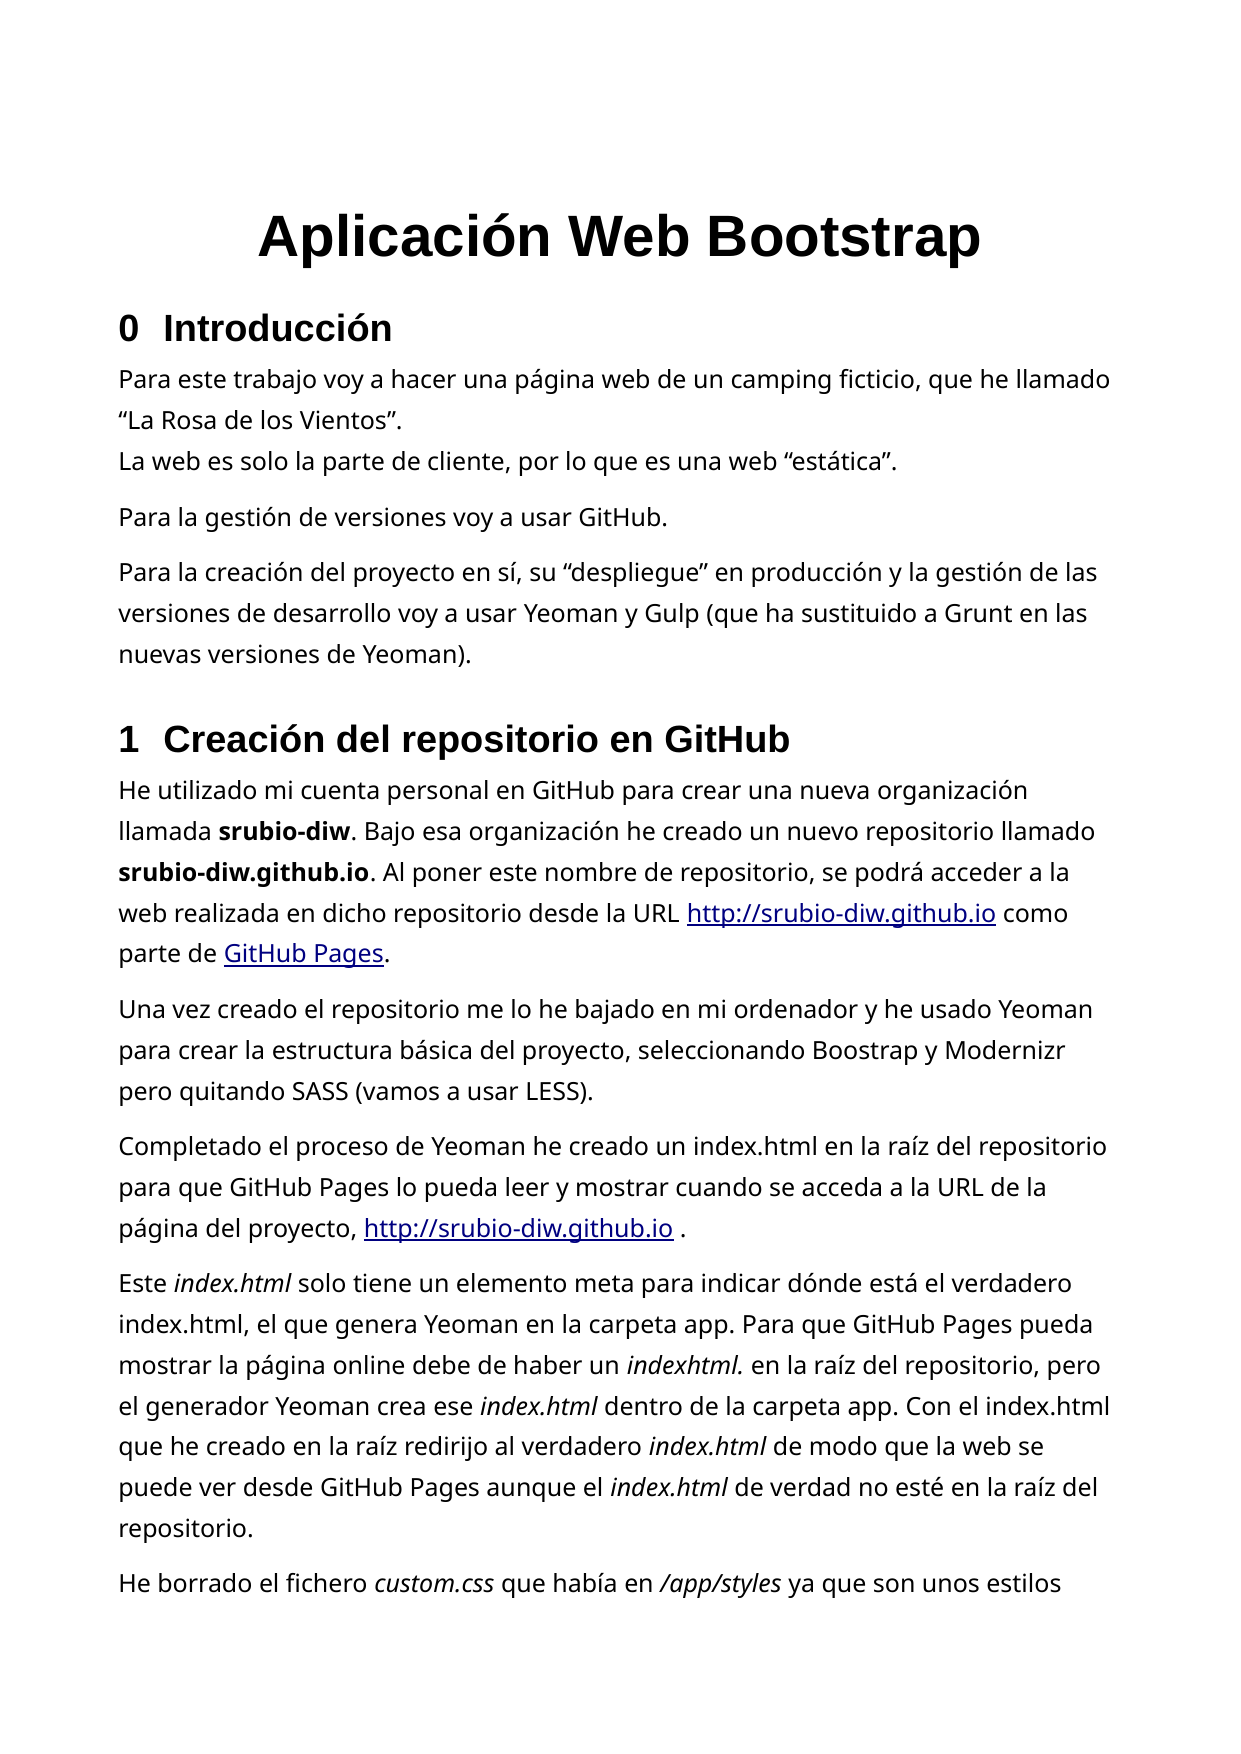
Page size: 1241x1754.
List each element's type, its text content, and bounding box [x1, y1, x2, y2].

text Para la creación del proyecto en sí, su “despliegue” en producción y la gestión de las versiones de desarrollo voy a usar Yeoman y Gulp (que ha sustituido a Grunt en las nuevas versiones de Yeoman). [118, 554, 1122, 670]
subtitle Introducción [118, 306, 1122, 349]
title Aplicación Web Bootstrap [118, 201, 1122, 268]
text He borrado el fichero custom.css que había en /app/styles ya que son unos estilos [118, 1566, 1122, 1600]
text Para la gestión de versiones voy a usar GitHub. [118, 499, 1122, 533]
text He utilizado mi cuenta personal en GitHub para crear una nueva organización llamada srubio-diw. Bajo esa organización he creado un nuevo repositorio llamado srubio-diw.github.io. Al poner este nombre de repositorio, se podrá acceder a la web realizada en dicho repositorio desde la URL http://srubio-diw.github.io como parte de GitHub Pages. [118, 773, 1122, 970]
text Completado el proceso de Yeoman he creado un index.html en la raíz del repositorio para que GitHub Pages lo pueda leer y mostrar cuando se acceda a la URL de la página del proyecto, http://srubio-diw.github.io . [118, 1129, 1122, 1244]
text Una vez creado el repositorio me lo he bajado en mi ordenador y he usado Yeoman para crear la estructura básica del proyecto, seleccionando Boostrap y Modernizr pero quitando SASS (vamos a usar LESS). [118, 992, 1122, 1107]
text Este index.html solo tiene un elemento meta para indicar dónde está el verdadero index.html, el que genera Yeoman en la carpeta app. Para que GitHub Pages pueda mostrar la página online debe de haber un indexhtml. en la raíz del repositorio, pero el generador Yeoman crea ese index.html dentro de la carpeta app. Con el index.html que he creado en la raíz redirijo al verdadero index.html de modo que la web se puede ver desde GitHub Pages aunque el index.html de verdad no esté en la raíz del repositorio. [118, 1266, 1122, 1545]
subtitle Creación del repositorio en GitHub [118, 717, 1122, 760]
text Para este trabajo voy a hacer una página web de un camping ficticio, que he llamado “La Rosa de los Vientos”. La web es solo la parte de cliente, por lo que es una web “estática”. [118, 362, 1122, 478]
